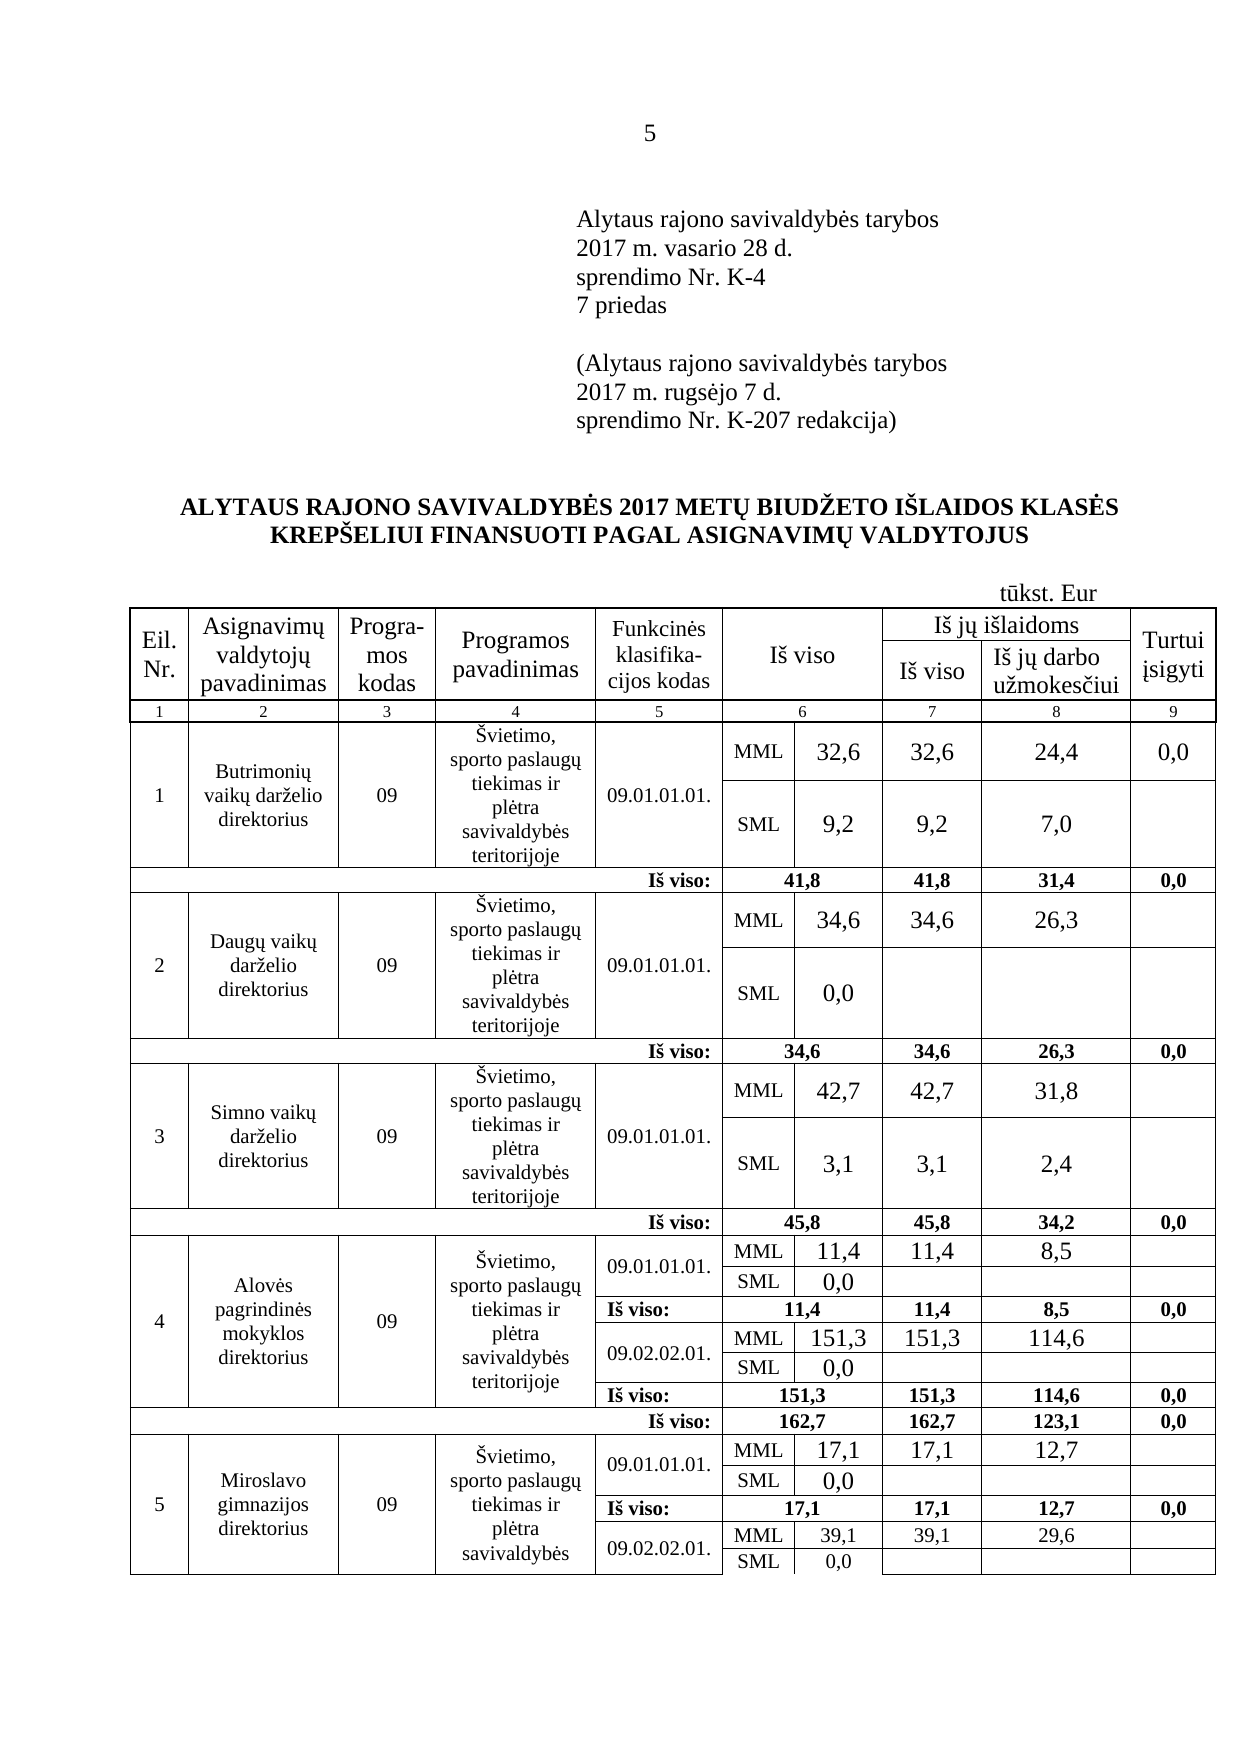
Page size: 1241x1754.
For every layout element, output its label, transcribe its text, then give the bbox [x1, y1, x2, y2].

table_cell 123,1 [982, 1408, 1130, 1433]
table_cell 9 [1131, 701, 1215, 721]
table_cell 0,0 [795, 1466, 882, 1494]
table_cell 1 [131, 723, 188, 867]
table_cell 34,6 [883, 1039, 981, 1063]
table_cell 39,1 [883, 1522, 981, 1548]
table_cell 24,4 [982, 723, 1130, 780]
table_cell [1131, 1466, 1215, 1494]
table_cell 26,3 [982, 1039, 1130, 1063]
table_cell 12,7 [982, 1496, 1130, 1521]
table_cell 45,8 [723, 1209, 882, 1234]
table_cell MML [723, 1435, 794, 1465]
table_cell Iš jų darbo užmokesčiui [982, 641, 1130, 699]
table_cell 34,2 [982, 1209, 1130, 1234]
table_cell 17,1 [795, 1435, 882, 1465]
table_cell MML [723, 1522, 794, 1548]
table_cell 11,4 [883, 1236, 981, 1266]
table_cell [982, 1549, 1130, 1574]
table_cell 0,0 [1131, 1209, 1215, 1234]
text 2017 m. vasario 28 d. [118, 233, 1181, 262]
table_header Funkcinės klasifika-cijos kodas [596, 609, 722, 699]
text 2017 m. rugsėjo 7 d. [118, 377, 1181, 406]
table_cell 3 [131, 1064, 188, 1208]
table_cell [982, 948, 1130, 1037]
table_cell 0,0 [1131, 1039, 1215, 1063]
table_cell 42,7 [883, 1064, 981, 1117]
table_cell SML [723, 1466, 794, 1494]
table_cell Švietimo, sporto paslaugų tiekimas ir plėtra savivaldybės teritorijoje [436, 723, 595, 867]
text 7 priedas [118, 291, 1181, 319]
table_cell 151,3 [795, 1323, 882, 1352]
table_cell [982, 1353, 1130, 1382]
table_cell Iš viso: [131, 1408, 722, 1433]
table_cell 114,6 [982, 1323, 1130, 1352]
table_cell 151,3 [883, 1383, 981, 1407]
table_cell Simno vaikų darželio direktorius [189, 1064, 338, 1208]
table_header Eil. Nr. [131, 609, 188, 699]
table_cell 8,5 [982, 1297, 1130, 1322]
table_cell [1131, 1236, 1215, 1266]
table_cell 09 [339, 893, 435, 1037]
table_cell 09.01.01.01. [596, 893, 722, 1037]
table_header Turtui įsigyti [1131, 609, 1215, 699]
text sprendimo Nr. K-207 redakcija) [118, 406, 1181, 434]
table_cell [982, 1466, 1130, 1494]
table_cell Švietimo, sporto paslaugų tiekimas ir plėtra savivaldybės teritorijoje [436, 1064, 595, 1208]
table_cell Iš viso: [131, 1209, 722, 1234]
table_cell Švietimo, sporto paslaugų tiekimas ir plėtra savivaldybės teritorijoje [436, 1236, 595, 1407]
table_cell 9,2 [795, 781, 882, 867]
table_cell Iš viso: [596, 1496, 722, 1521]
table_header Asignavimų valdytojų pavadinimas [189, 609, 338, 699]
table_cell 17,1 [883, 1496, 981, 1521]
table_cell 0,0 [1131, 723, 1215, 780]
table_cell 4 [436, 701, 595, 721]
table_cell 4 [131, 1236, 188, 1407]
table_cell 09.02.02.01. [596, 1522, 722, 1574]
table_cell 11,4 [883, 1297, 981, 1322]
table_cell 09.01.01.01. [596, 1236, 722, 1296]
table_cell 09 [339, 1064, 435, 1208]
table_cell [883, 1267, 981, 1296]
table_cell 6 [723, 701, 882, 721]
table_cell [883, 948, 981, 1037]
table_cell Iš viso [883, 641, 981, 699]
table_cell 7,0 [982, 781, 1130, 867]
table_cell [1131, 1267, 1215, 1296]
table_cell SML [723, 1267, 794, 1296]
table_header Iš jų išlaidoms [883, 609, 1130, 640]
table_cell 8,5 [982, 1236, 1130, 1266]
table_cell SML [723, 1549, 794, 1574]
table_cell Švietimo, sporto paslaugų tiekimas ir plėtra savivaldybės teritorijoje [436, 893, 595, 1037]
table_cell 09.01.01.01. [596, 1435, 722, 1494]
table_cell 12,7 [982, 1435, 1130, 1465]
table_cell 17,1 [723, 1496, 882, 1521]
table_cell 2 [131, 893, 188, 1037]
table_cell SML [723, 1118, 794, 1208]
table_cell MML [723, 1323, 794, 1352]
table_cell 5 [596, 701, 722, 721]
table_cell SML [723, 781, 794, 867]
table_cell 1 [131, 701, 188, 721]
table_cell 09.01.01.01. [596, 723, 722, 867]
table_cell 162,7 [883, 1408, 981, 1433]
table_cell 151,3 [883, 1323, 981, 1352]
table_cell 9,2 [883, 781, 981, 867]
text sprendimo Nr. K-4 [118, 262, 1181, 291]
table_cell [1131, 781, 1215, 867]
table_cell 8 [982, 701, 1130, 721]
text ALYTAUS RAJONO SAVIVALDYBĖS 2017 METŲ BIUDŽETO IŠLAIDOS KLASĖS KREPŠELIUI FINANSUOTI PAGAL ASIGNAVIMŲ VALDYTOJUS [118, 492, 1181, 549]
table_header Progra-mos kodas [339, 609, 435, 699]
table_cell 114,6 [982, 1383, 1130, 1407]
table_cell 26,3 [982, 893, 1130, 947]
table_cell [883, 1549, 981, 1574]
table_cell 41,8 [723, 868, 882, 892]
table_cell Iš viso: [596, 1297, 722, 1322]
table_cell Miroslavo gimnazijos direktorius [189, 1435, 338, 1574]
table_cell 34,6 [723, 1039, 882, 1063]
table_cell 151,3 [723, 1383, 882, 1407]
table_cell 0,0 [795, 1549, 882, 1574]
table_header Iš viso [723, 609, 882, 699]
table_cell Švietimo, sporto paslaugų tiekimas ir plėtra savivaldybės [436, 1435, 595, 1574]
table_cell 09 [339, 723, 435, 867]
table_cell 32,6 [883, 723, 981, 780]
table_cell 7 [883, 701, 981, 721]
table_cell 3 [339, 701, 435, 721]
table_cell 11,4 [723, 1297, 882, 1322]
table_cell Iš viso: [131, 1039, 722, 1063]
table_cell MML [723, 893, 794, 947]
table_cell 41,8 [883, 868, 981, 892]
table_cell [1131, 1353, 1215, 1382]
table_cell 32,6 [795, 723, 882, 780]
table_cell [1131, 1435, 1215, 1465]
table_cell 2,4 [982, 1118, 1130, 1208]
text (Alytaus rajono savivaldybės tarybos [118, 348, 1181, 377]
table_cell MML [723, 1236, 794, 1266]
table_cell SML [723, 948, 794, 1037]
table_cell 34,6 [883, 893, 981, 947]
table_cell [982, 1267, 1130, 1296]
table_cell 09.01.01.01. [596, 1064, 722, 1208]
table_cell 5 [131, 1435, 188, 1574]
table_cell [1131, 1522, 1215, 1548]
table_cell MML [723, 723, 794, 780]
table_cell 09 [339, 1236, 435, 1407]
table_cell MML [723, 1064, 794, 1117]
table_header Programos pavadinimas [436, 609, 595, 699]
table_cell 31,4 [982, 868, 1130, 892]
table_cell 11,4 [795, 1236, 882, 1266]
table_cell [883, 1466, 981, 1494]
table_cell Butrimonių vaikų darželio direktorius [189, 723, 338, 867]
table_cell [1131, 1323, 1215, 1352]
table_cell 0,0 [1131, 868, 1215, 892]
table_cell [1131, 1118, 1215, 1208]
table_cell 09 [339, 1435, 435, 1574]
table_cell 2 [189, 701, 338, 721]
table_cell 0,0 [795, 1267, 882, 1296]
table_cell 3,1 [795, 1118, 882, 1208]
table_cell 0,0 [1131, 1383, 1215, 1407]
table_cell [883, 1353, 981, 1382]
table_cell 17,1 [883, 1435, 981, 1465]
text Alytaus rajono savivaldybės tarybos [118, 204, 1181, 233]
table_cell 45,8 [883, 1209, 981, 1234]
table_cell [1131, 893, 1215, 947]
table_cell Iš viso: [596, 1383, 722, 1407]
table_cell 31,8 [982, 1064, 1130, 1117]
table_cell Iš viso: [131, 868, 722, 892]
table_cell 0,0 [795, 1353, 882, 1382]
table_cell 0,0 [1131, 1496, 1215, 1521]
table_cell 0,0 [1131, 1408, 1215, 1433]
text tūkst. Eur [999, 578, 1181, 607]
table_cell 39,1 [795, 1522, 882, 1548]
table_cell 29,6 [982, 1522, 1130, 1548]
table_cell 0,0 [1131, 1297, 1215, 1322]
table_cell [1131, 1549, 1215, 1574]
table_cell 09.02.02.01. [596, 1323, 722, 1382]
table_cell [1131, 948, 1215, 1037]
table_cell Alovės pagrindinės mokyklos direktorius [189, 1236, 338, 1407]
table_cell 3,1 [883, 1118, 981, 1208]
table_cell SML [723, 1353, 794, 1382]
table_cell 0,0 [795, 948, 882, 1037]
table_cell 42,7 [795, 1064, 882, 1117]
table_cell Daugų vaikų darželio direktorius [189, 893, 338, 1037]
table_cell 34,6 [795, 893, 882, 947]
table_cell 162,7 [723, 1408, 882, 1433]
table_cell [1131, 1064, 1215, 1117]
